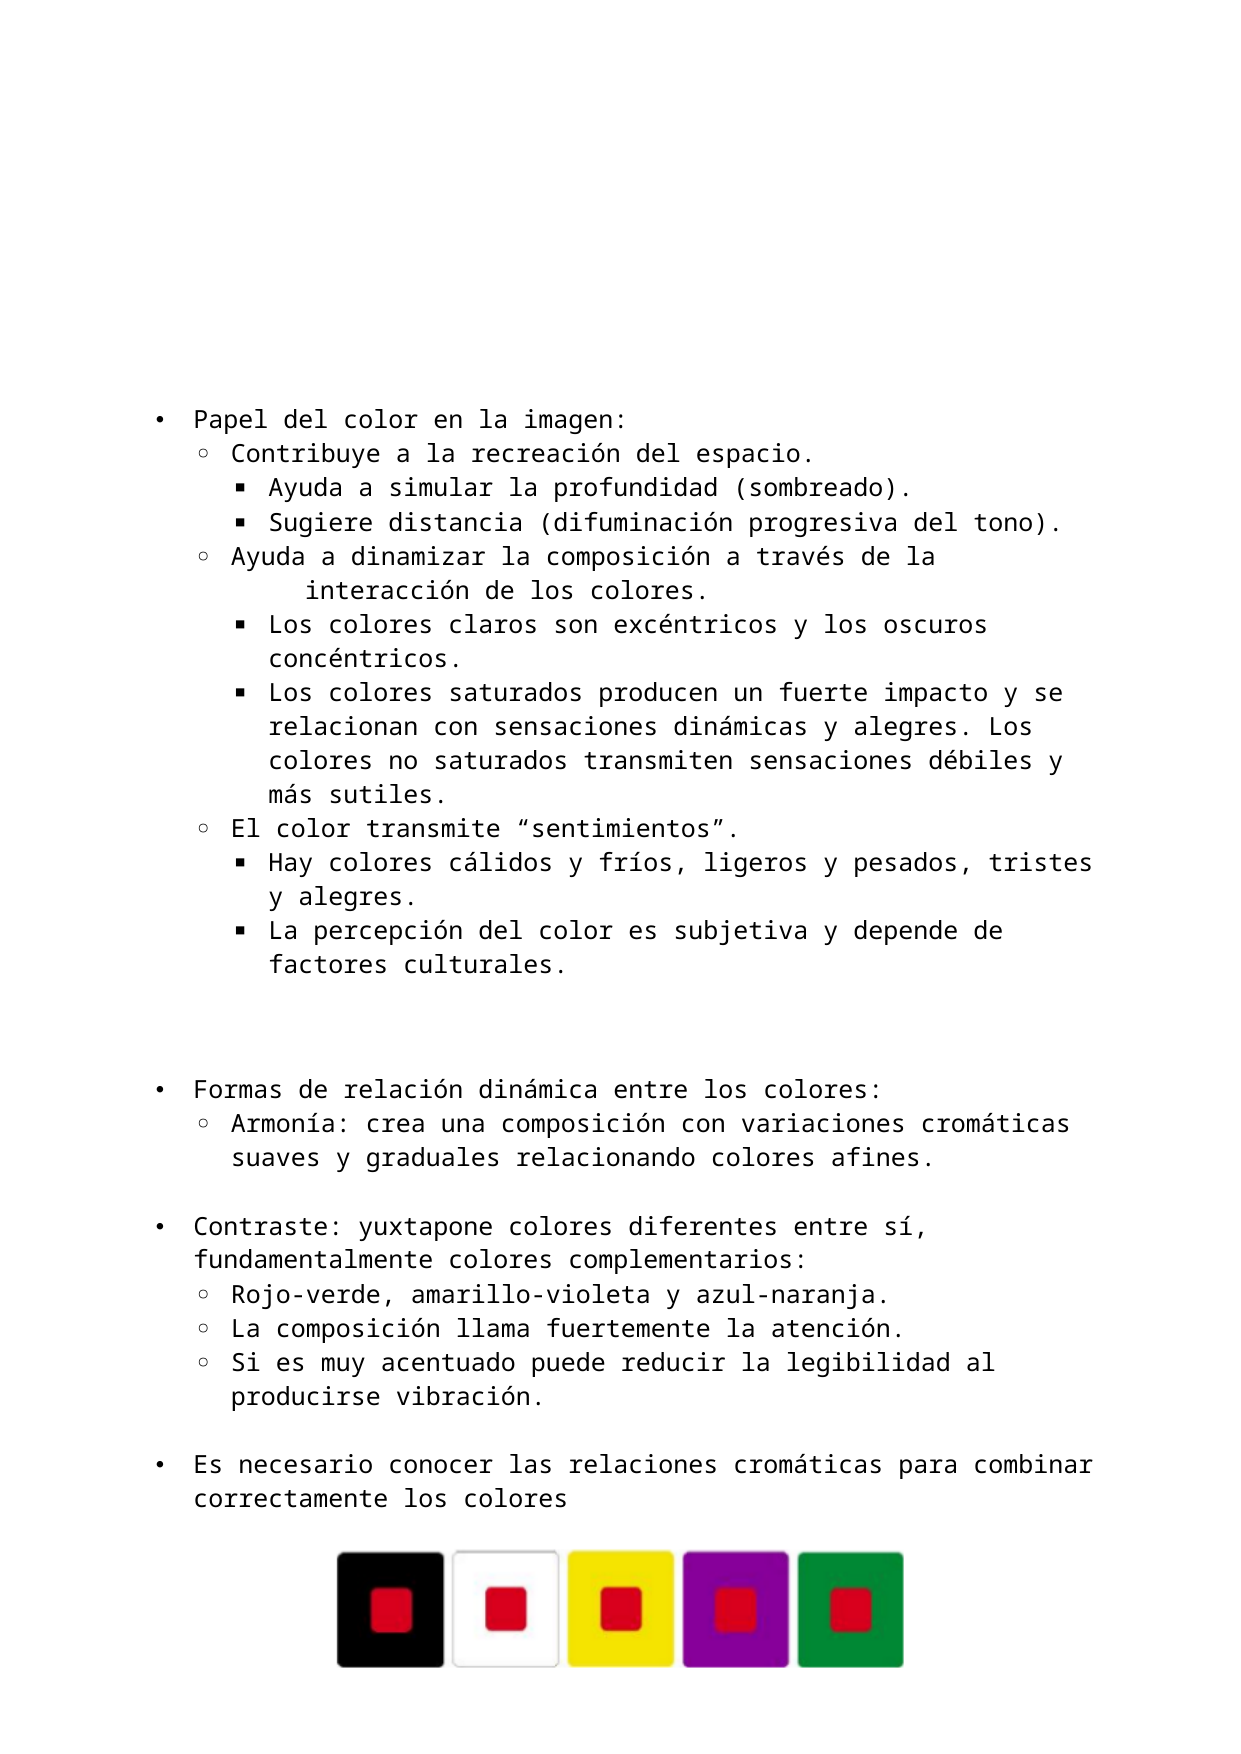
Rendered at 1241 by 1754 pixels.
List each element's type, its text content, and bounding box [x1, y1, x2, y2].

list Si es muy acentuado puede reducir la legibilidad al producirse vibración. [193, 1344, 1122, 1412]
list La composición llama fuertemente la atención. [193, 1310, 1122, 1344]
list Ayuda a dinamizar la composición a través de la interacción de los colores. [193, 538, 1122, 606]
list La percepción del color es subjetiva y depende de factores culturales. [231, 913, 1122, 981]
list Los colores claros son excéntricos y los oscuros concéntricos. [231, 606, 1122, 674]
list Ayuda a simular la profundidad (sombreado). [231, 470, 1122, 504]
list Contraste: yuxtapone colores diferentes entre sí, fundamentalmente colores complementarios: [156, 1208, 1122, 1276]
list Papel del color en la imagen: [156, 402, 1122, 436]
list Es necesario conocer las relaciones cromáticas para combinar correctamente los colores [156, 1447, 1122, 1515]
list El color transmite “sentimientos”. [193, 811, 1122, 845]
list Formas de relación dinámica entre los colores: [156, 1072, 1122, 1106]
list Sugiere distancia (difuminación progresiva del tono). [231, 504, 1122, 538]
list Contribuye a la recreación del espacio. [193, 436, 1122, 470]
list Hay colores cálidos y fríos, ligeros y pesados, tristes y alegres. [231, 845, 1122, 913]
picture [333, 1548, 908, 1672]
list Los colores saturados producen un fuerte impacto y se relacionan con sensaciones dinámicas y alegres. Los colores no saturados transmiten sensaciones débiles y más sutiles. [231, 674, 1122, 811]
list Armonía: crea una composición con variaciones cromáticas suaves y graduales relacionando colores afines. [193, 1106, 1122, 1174]
list Rojo-verde, amarillo-violeta y azul-naranja. [193, 1276, 1122, 1310]
